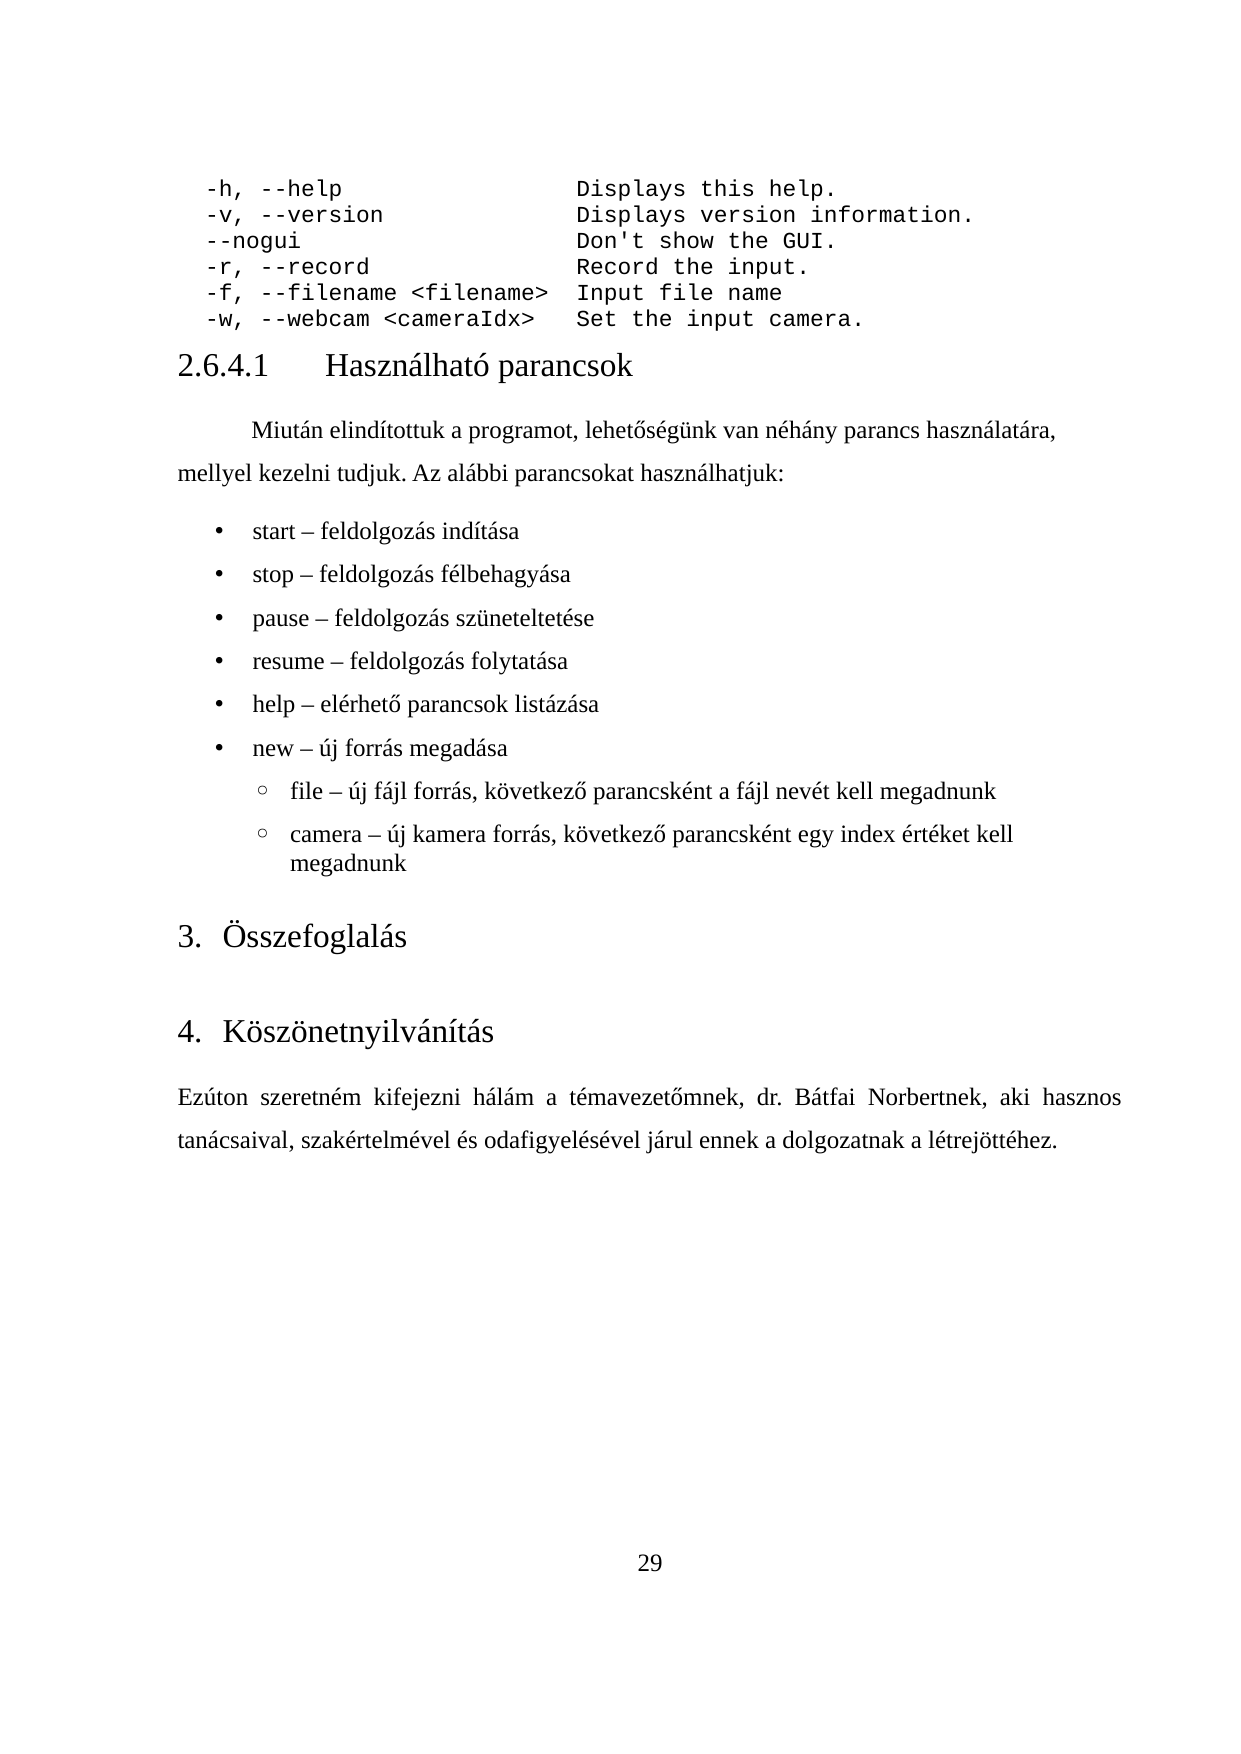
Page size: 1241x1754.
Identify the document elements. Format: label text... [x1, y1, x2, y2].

subtitle Összefoglalás [177, 917, 1122, 955]
list stop – feldolgozás félbehagyása [215, 559, 1122, 588]
text -h, --help Displays this help. [177, 177, 1122, 203]
text Miután elindítottuk a programot, lehetőségünk van néhány parancs használatára, mellyel kezelni tudjuk. Az alábbi parancsokat használhatjuk: [177, 415, 1122, 487]
text --nogui Don't show the GUI. [177, 229, 1122, 255]
text -w, --webcam <cameraIdx> Set the input camera. [177, 307, 1122, 333]
list pause – feldolgozás szüneteltetése [215, 603, 1122, 632]
subtitle Köszönetnyilvánítás [177, 1012, 1122, 1050]
list file – új fájl forrás, következő parancsként a fájl nevét kell megadnunk [252, 776, 1122, 805]
list camera – új kamera forrás, következő parancsként egy index értéket kell megadnunk [252, 819, 1122, 877]
text Ezúton szeretném kifejezni hálám a témavezetőmnek, dr. Bátfai Norbertnek, aki hasznos tanácsaival, szakértelmével és odafigyelésével járul ennek a dolgozatnak a létrejöttéhez. [177, 1082, 1122, 1153]
list start – feldolgozás indítása [215, 516, 1122, 545]
text -v, --version Displays version information. [177, 203, 1122, 229]
list new – új forrás megadása [215, 733, 1122, 762]
text -r, --record Record the input. [177, 255, 1122, 281]
subtitle Használható parancsok [177, 345, 1122, 384]
list resume – feldolgozás folytatása [215, 646, 1122, 675]
text -f, --filename <filename> Input file name [177, 281, 1122, 307]
list help – elérhető parancsok listázása [215, 689, 1122, 718]
